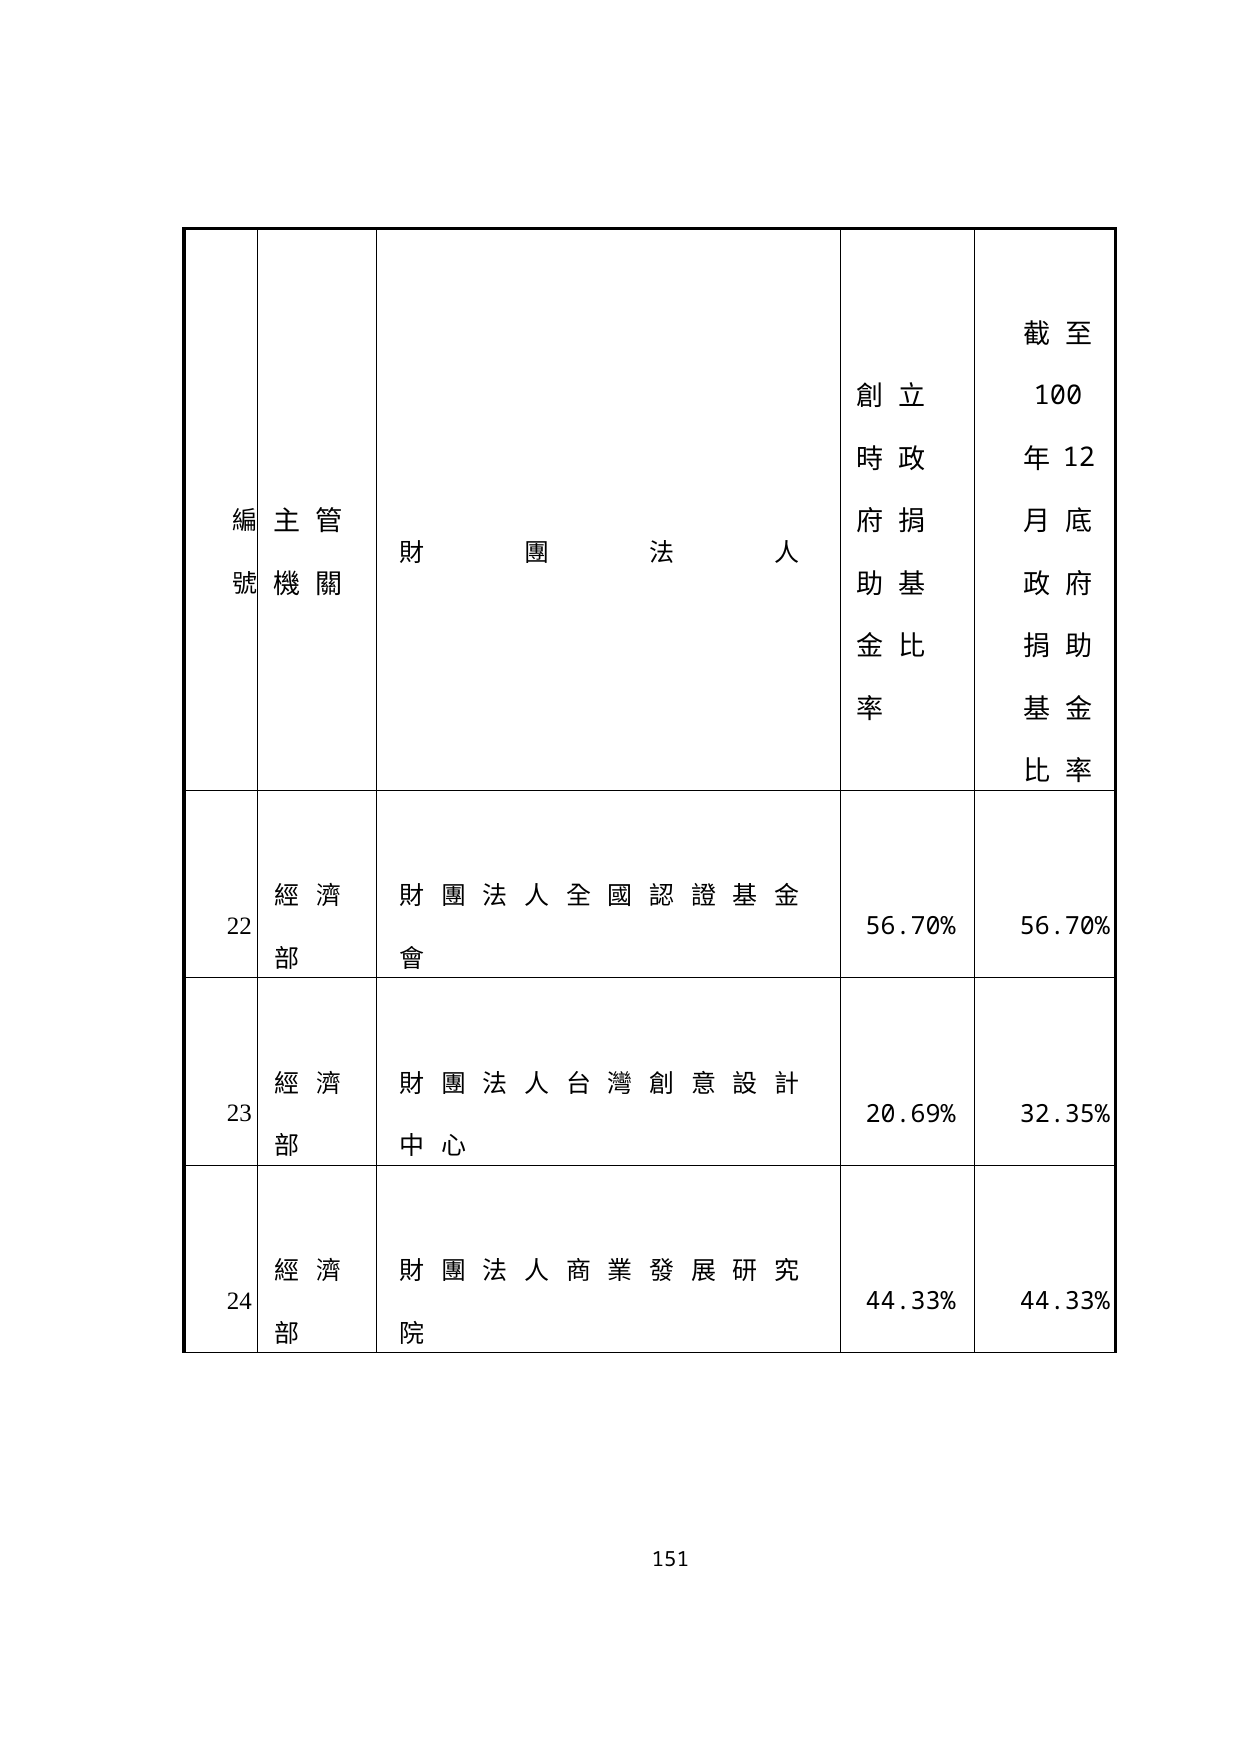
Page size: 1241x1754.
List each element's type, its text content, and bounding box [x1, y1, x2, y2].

table_cell 44.33% [841, 1166, 974, 1352]
table_cell 56.70% [841, 791, 974, 977]
table_cell 經濟部 [258, 791, 376, 977]
table_header 編號 [186, 230, 257, 790]
table_cell 財團法人全國認證基金會 [377, 791, 840, 977]
table_cell 32.35% [975, 978, 1114, 1165]
table_cell 24 [186, 1166, 257, 1352]
table_cell 56.70% [975, 791, 1114, 977]
table_cell 財團法人台灣創意設計中心 [377, 978, 840, 1165]
table_header 創立時政府捐助基金比率 [841, 230, 974, 790]
table_header 財 團 法 人 [377, 230, 840, 790]
table_cell 20.69% [841, 978, 974, 1165]
table_cell 經濟部 [258, 978, 376, 1165]
table_cell 23 [186, 978, 257, 1165]
table_cell 經濟部 [258, 1166, 376, 1352]
table_cell 財團法人商業發展研究院 [377, 1166, 840, 1352]
table_cell 22 [186, 791, 257, 977]
table_header 主管機關 [258, 230, 376, 790]
table_header 截至100年12月底政府捐助基金比率 [975, 230, 1114, 790]
table_cell 44.33% [975, 1166, 1114, 1352]
